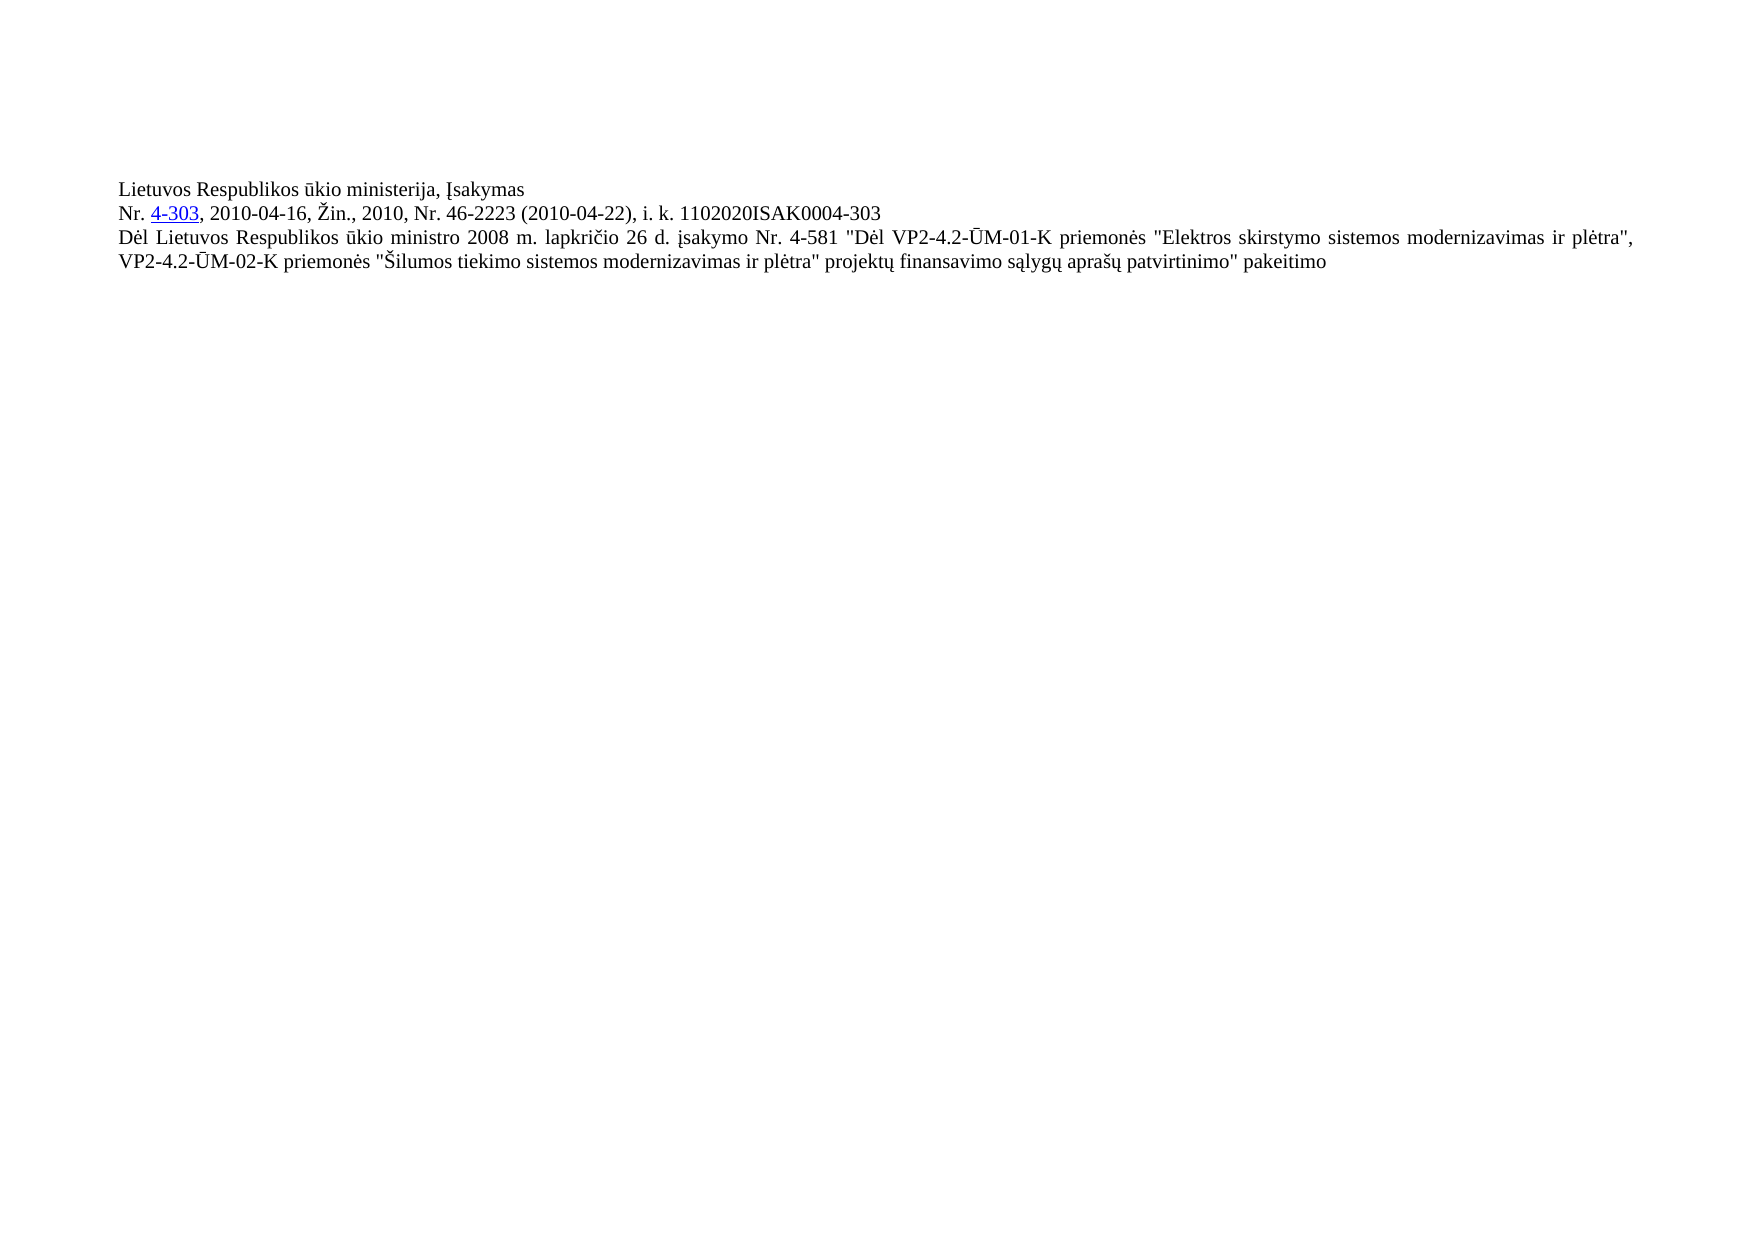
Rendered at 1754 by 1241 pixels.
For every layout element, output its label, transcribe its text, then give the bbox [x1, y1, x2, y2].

text Nr. 4-303, 2010-04-16, Žin., 2010, Nr. 46-2223 (2010-04-22), i. k. 1102020ISAK0004-303 [118, 201, 1635, 225]
text Dėl Lietuvos Respublikos ūkio ministro 2008 m. lapkričio 26 d. įsakymo Nr. 4-581 "Dėl VP2-4.2-ŪM-01-K priemonės "Elektros skirstymo sistemos modernizavimas ir plėtra", VP2-4.2-ŪM-02-K priemonės "Šilumos tiekimo sistemos modernizavimas ir plėtra" projektų finansavimo sąlygų aprašų patvirtinimo" pakeitimo [118, 225, 1635, 273]
text Lietuvos Respublikos ūkio ministerija, Įsakymas [118, 177, 1635, 201]
